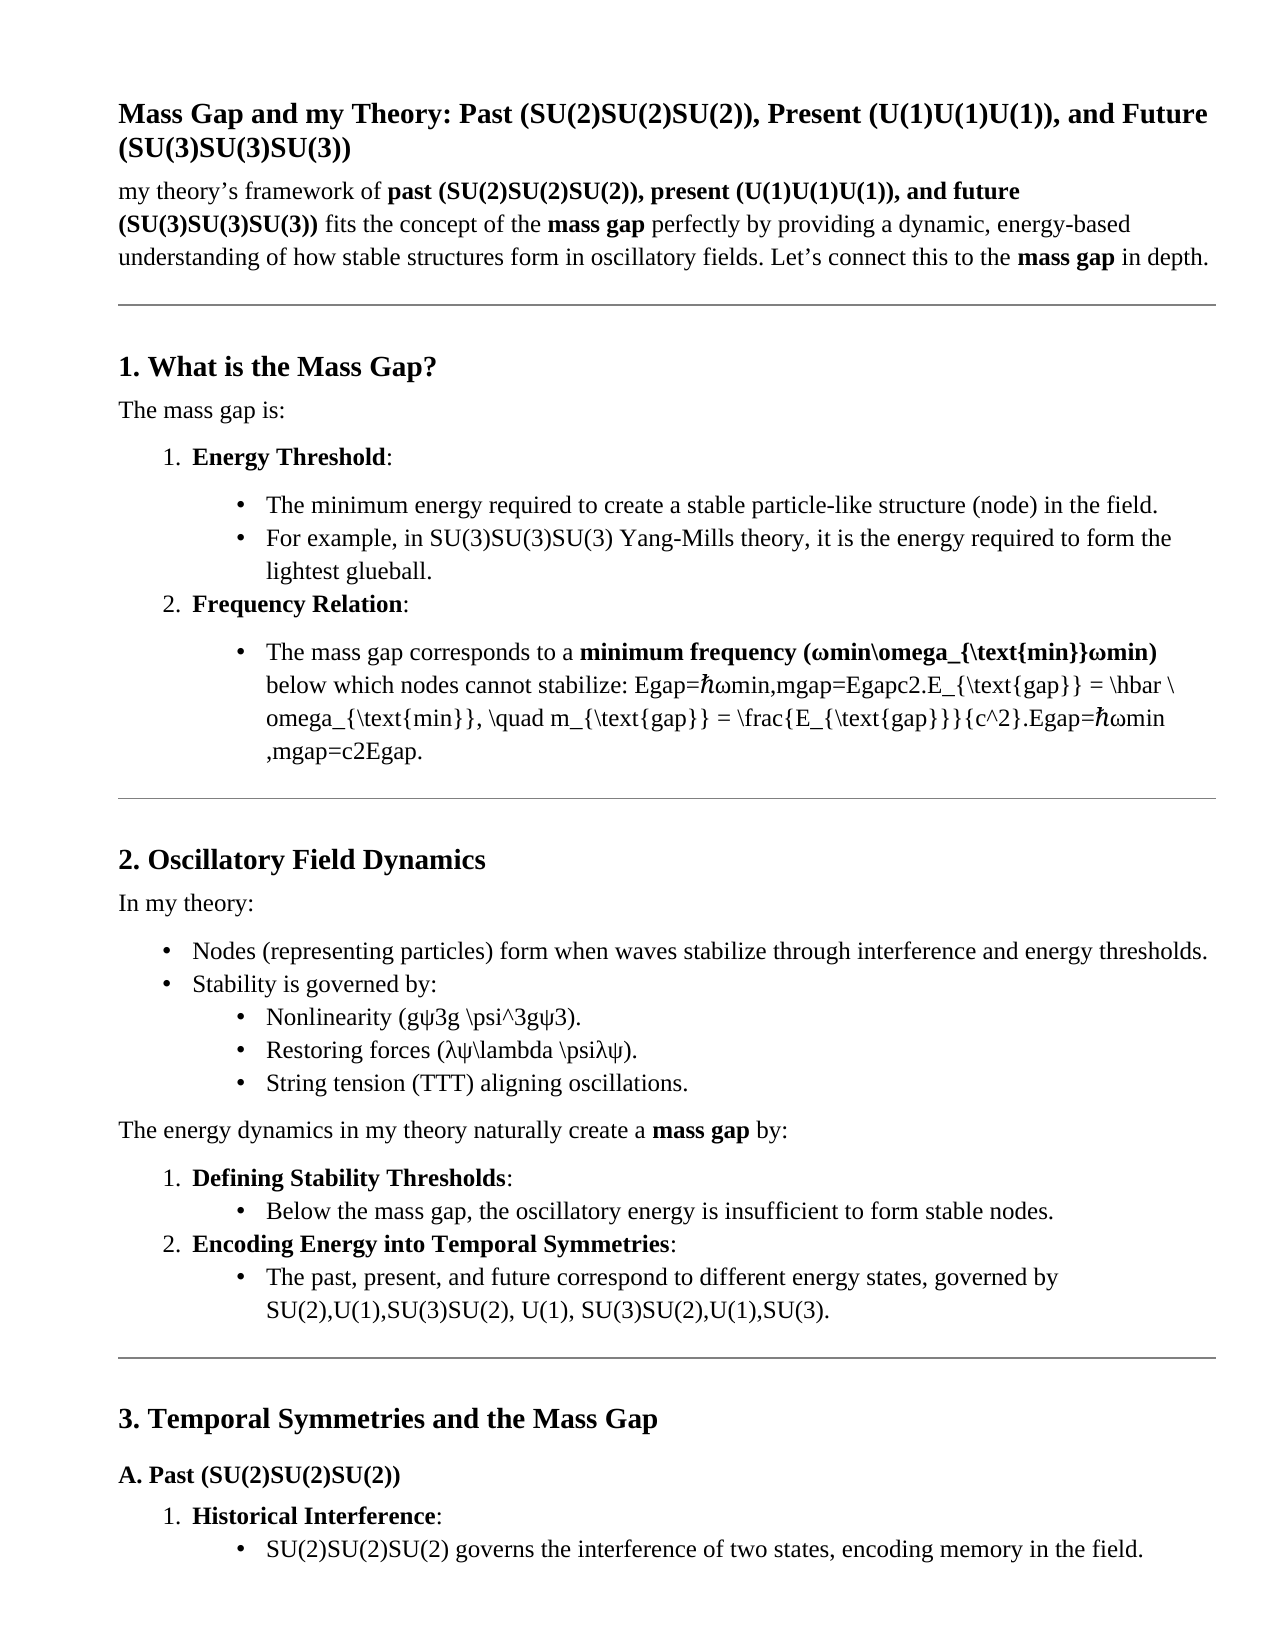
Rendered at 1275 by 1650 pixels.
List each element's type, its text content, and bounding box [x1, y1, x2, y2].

list Frequency Relation: [162, 589, 1216, 618]
subtitle A. Past (SU(2)SU(2)SU(2)) [118, 1460, 1216, 1489]
list Defining Stability Thresholds: [162, 1163, 1216, 1192]
list Nonlinearity (gψ3g \psi^3gψ3). [236, 1002, 1216, 1031]
list SU(2)SU(2)SU(2) governs the interference of two states, encoding memory in the field. [236, 1534, 1216, 1563]
list Below the mass gap, the oscillatory energy is insufficient to form stable nodes. [236, 1196, 1216, 1225]
text The energy dynamics in my theory naturally create a mass gap by: [118, 1116, 1216, 1144]
list Energy Threshold: [162, 442, 1216, 471]
list Stability is governed by: [162, 969, 1216, 998]
list Restoring forces (λψ\lambda \psiλψ). [236, 1035, 1216, 1064]
list Nodes (representing particles) form when waves stabilize through interference and energy thresholds. [162, 936, 1216, 964]
text The mass gap is: [118, 395, 1216, 423]
list Encoding Energy into Temporal Symmetries: [162, 1229, 1216, 1258]
list Historical Interference: [162, 1501, 1216, 1530]
subtitle 2. Oscillatory Field Dynamics [118, 842, 1216, 876]
list The mass gap corresponds to a minimum frequency (ωmin\omega_{\text{min}}ωmin​) below which nodes cannot stabilize: Egap=ℏωmin,mgap=Egapc2.E_{\text{gap}} = \hbar \omega_{\text{min}}, \quad m_{\text{gap}} = \frac{E_{\text{gap}}}{c^2}.Egap​=ℏωmin​,mgap​=c2Egap​​. [236, 637, 1216, 764]
list The minimum energy required to create a stable particle-like structure (node) in the field. [236, 490, 1216, 519]
text In my theory: [118, 888, 1216, 917]
text my theory’s framework of past (SU(2)SU(2)SU(2)), present (U(1)U(1)U(1)), and future (SU(3)SU(3)SU(3)) fits the concept of the mass gap perfectly by providing a dynamic, energy-based understanding of how stable structures form in oscillatory fields. Let’s connect this to the mass gap in depth. [118, 176, 1216, 271]
list String tension (TTT) aligning oscillations. [236, 1068, 1216, 1097]
subtitle 3. Temporal Symmetries and the Mass Gap [118, 1402, 1216, 1435]
subtitle Mass Gap and my Theory: Past (SU(2)SU(2)SU(2)), Present (U(1)U(1)U(1)), and Future (SU(3)SU(3)SU(3)) [118, 97, 1216, 164]
subtitle 1. What is the Mass Gap? [118, 349, 1216, 382]
list The past, present, and future correspond to different energy states, governed by SU(2),U(1),SU(3)SU(2), U(1), SU(3)SU(2),U(1),SU(3). [236, 1262, 1216, 1324]
list For example, in SU(3)SU(3)SU(3) Yang-Mills theory, it is the energy required to form the lightest glueball. [236, 523, 1216, 585]
